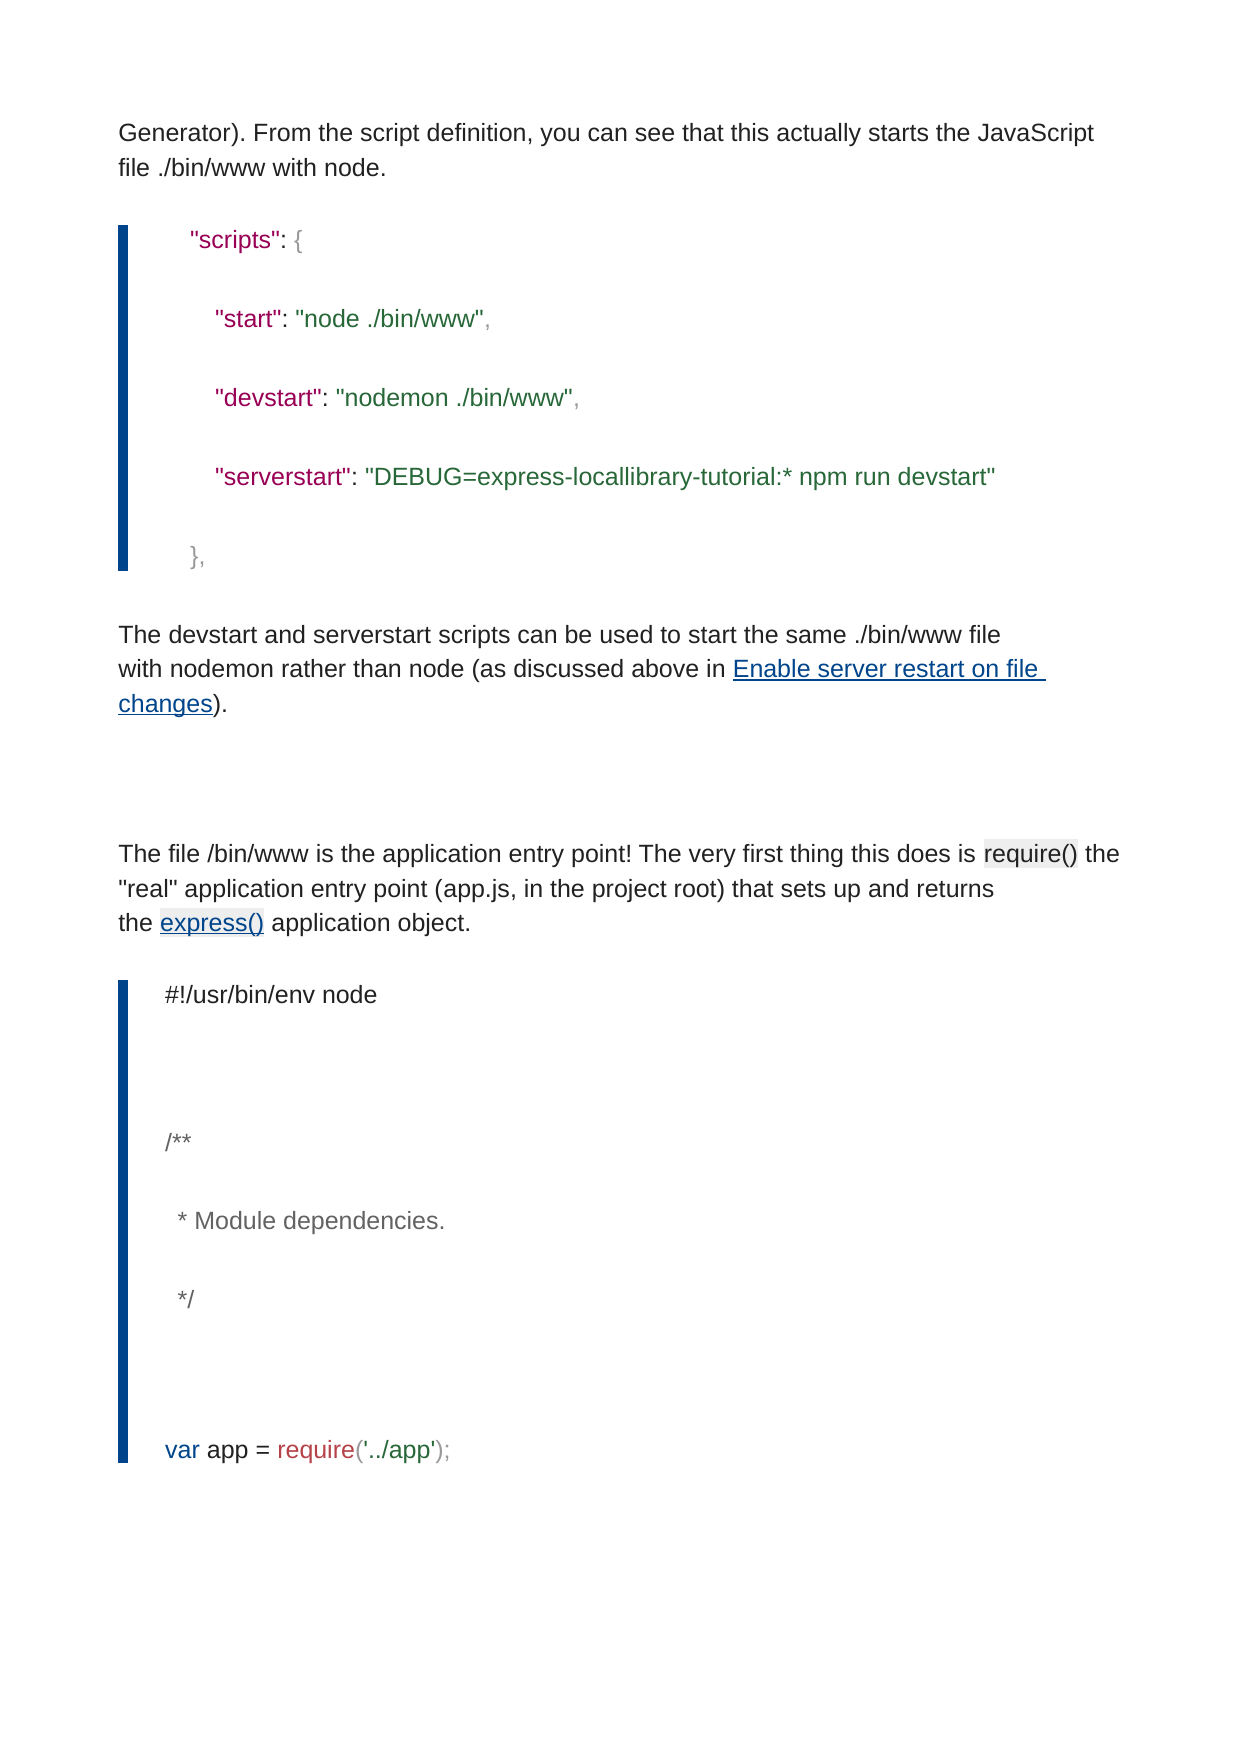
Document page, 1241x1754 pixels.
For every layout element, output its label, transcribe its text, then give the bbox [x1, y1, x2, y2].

text var app = require('../app'); [128, 1435, 1122, 1463]
text The file /bin/www is the application entry point! The very first thing this does is require() the "real" application entry point (app.js, in the project root) that sets up and returns the express() application object. [118, 839, 1122, 937]
text */ [128, 1285, 1122, 1315]
text * Module dependencies. [128, 1206, 1122, 1236]
text The devstart and serverstart scripts can be used to start the same ./bin/www file with nodemon rather than node (as discussed above in Enable server restart on file changes). [118, 620, 1122, 718]
text /** [128, 1128, 1122, 1157]
text "serverstart": "DEBUG=express-locallibrary-tutorial:* npm run devstart" [128, 462, 1122, 491]
text }, [128, 541, 1122, 571]
text "devstart": "nodemon ./bin/www", [128, 383, 1122, 412]
text Generator). From the script definition, you can see that this actually starts the JavaScript file ./bin/www with node. [118, 118, 1122, 181]
subtitle www file [118, 761, 1122, 795]
text "start": "node ./bin/www", [128, 304, 1122, 333]
text #!/usr/bin/env node [128, 980, 1122, 1009]
text "scripts": { [118, 224, 1122, 254]
